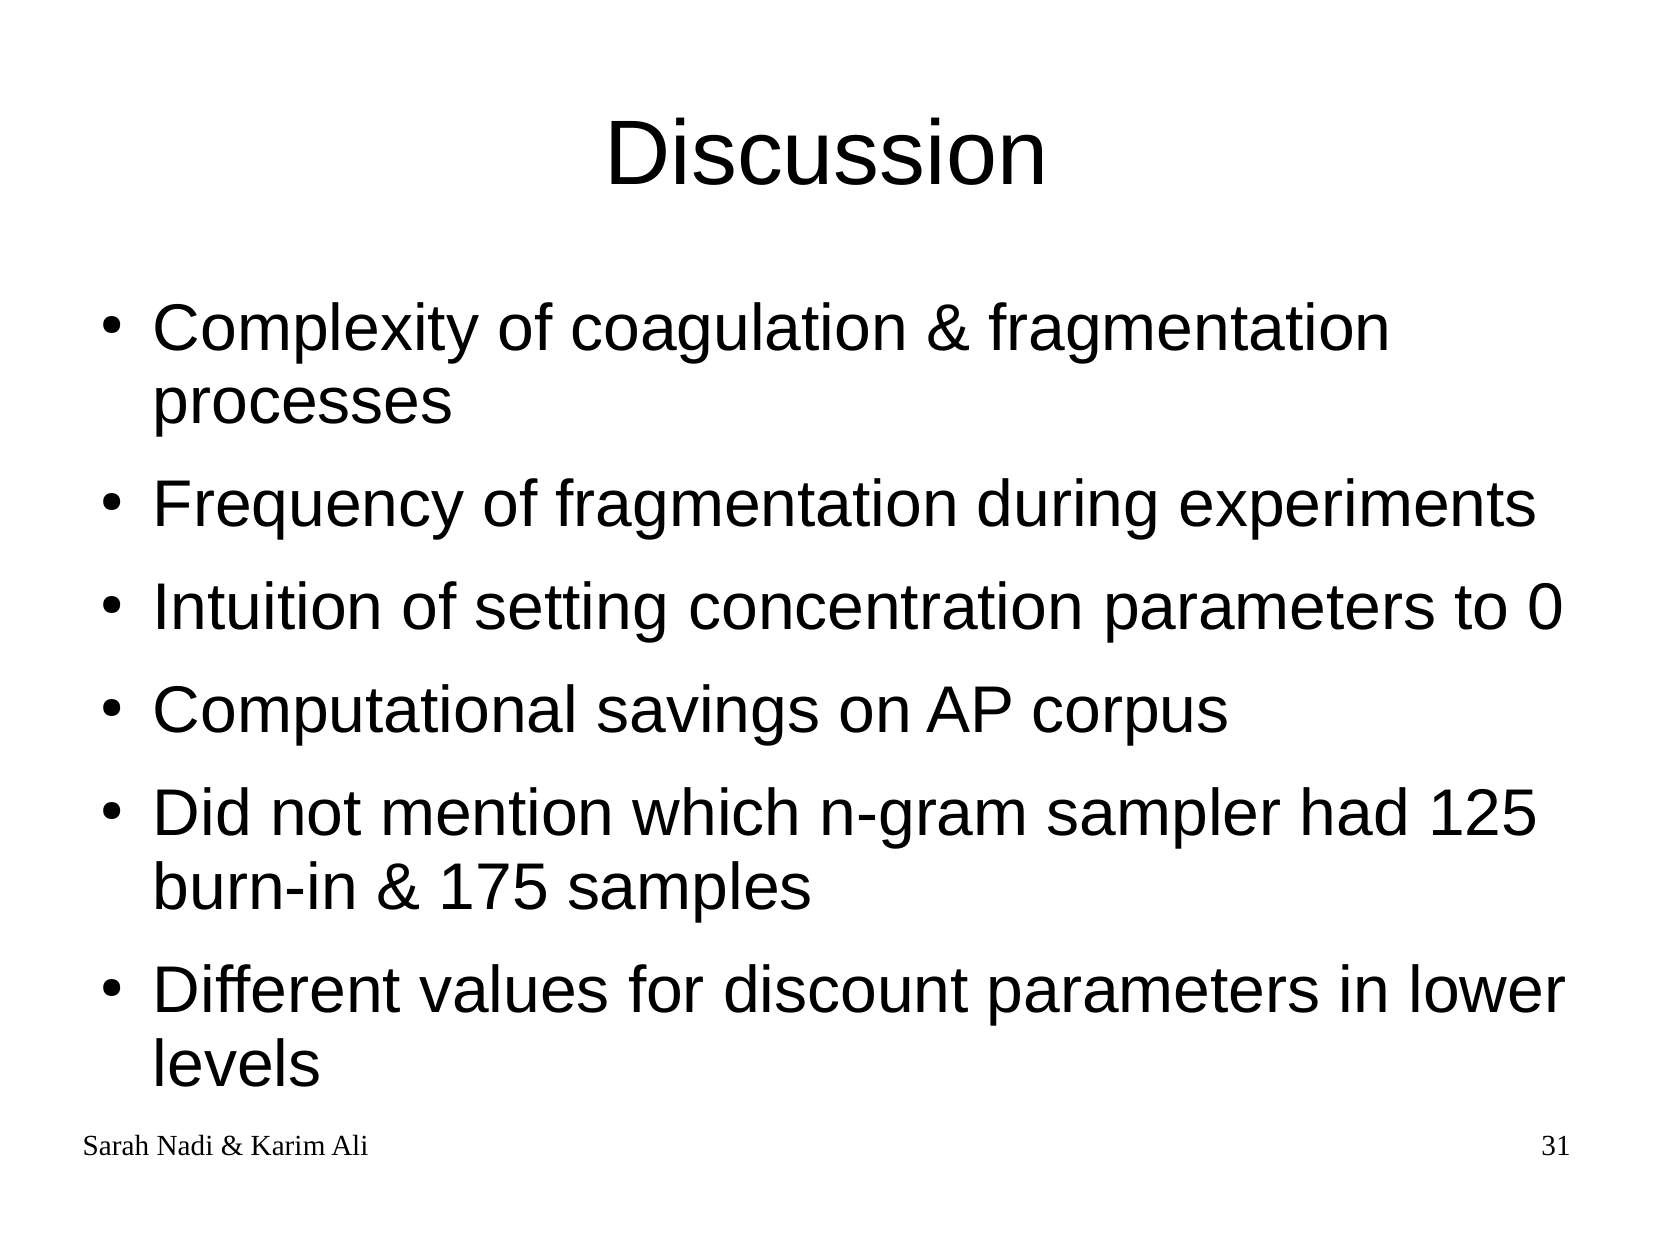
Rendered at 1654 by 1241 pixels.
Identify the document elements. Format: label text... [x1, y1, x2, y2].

title Discussion [82, 56, 1571, 250]
list Complexity of coagulation & fragmentation processes Frequency of fragmentation during experiments Intuition of setting concentration parameters to 0 Computational savings on AP corpus Did not mention which n-gram sampler had 125 burn-in & 175 samples Different values for discount parameters in lower levels [82, 290, 1571, 1109]
